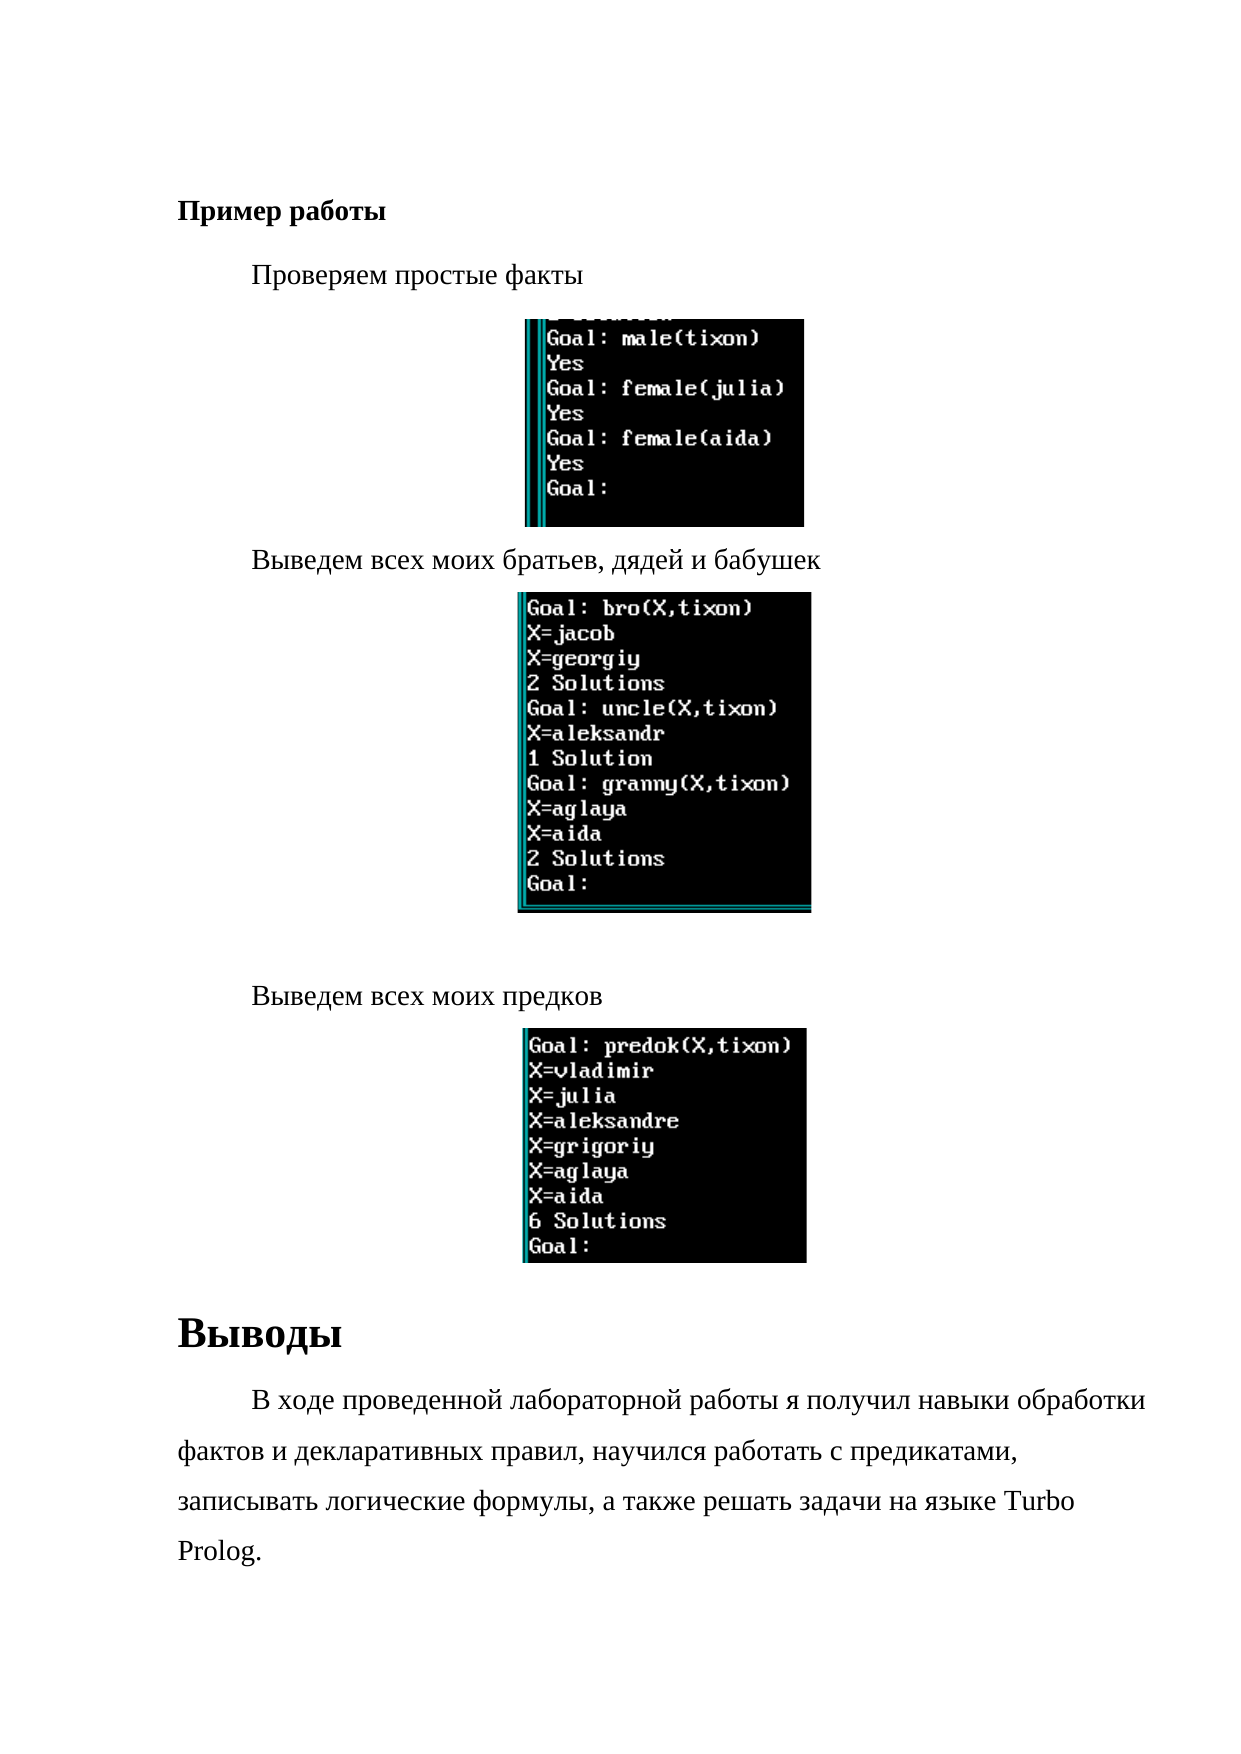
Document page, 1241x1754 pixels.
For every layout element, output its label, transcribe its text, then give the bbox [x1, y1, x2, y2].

text Пример работы [177, 193, 1152, 227]
text Выведем всех моих предков [177, 978, 1152, 1012]
text В ходе проведенной лабораторной работы я получил навыки обработки фактов и декларативных правил, научился работать с предикатами, записывать логические формулы, а также решать задачи на языке Turbo Prolog. [177, 1382, 1152, 1567]
text Выведем всех моих братьев, дядей и бабушек [177, 542, 1152, 576]
text Проверяем простые факты [177, 244, 1152, 294]
text Выводы [177, 1307, 1152, 1357]
